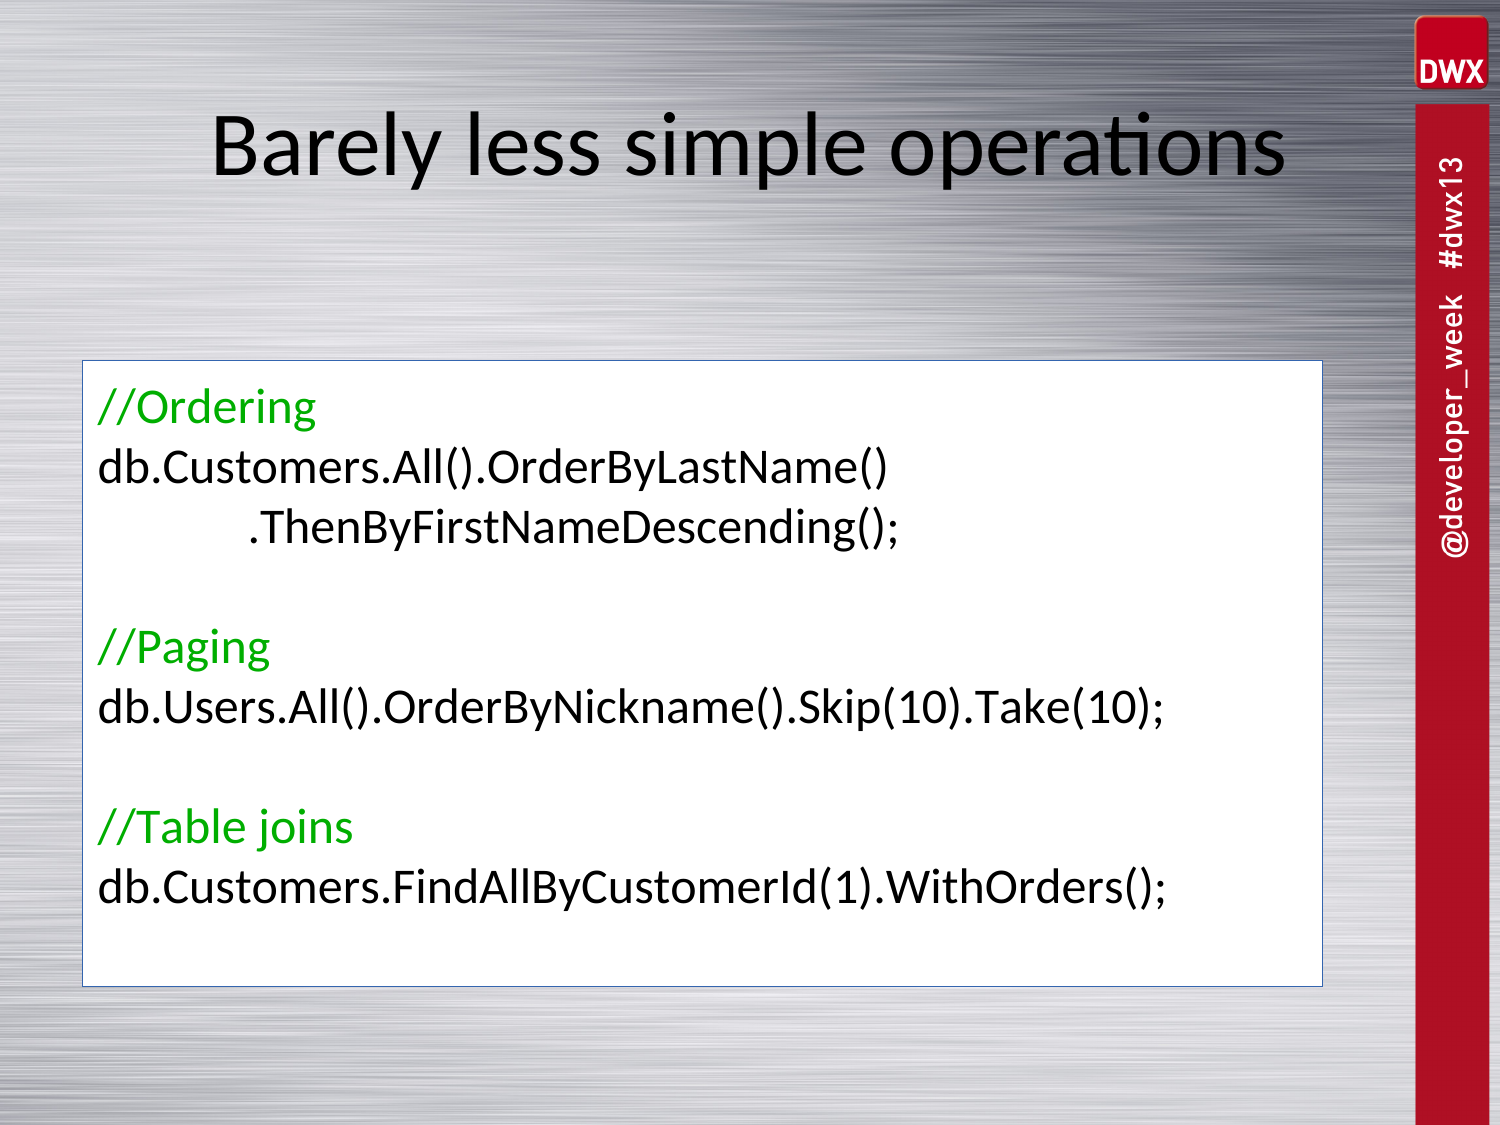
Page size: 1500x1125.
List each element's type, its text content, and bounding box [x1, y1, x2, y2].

picture [0, 0, 1500, 1125]
title Barely less simple operations [75, 45, 1426, 233]
text_box //Ordering db.Customers.All().OrderByLastName() .ThenByFirstNameDescending(); //Paging db.Users.All().OrderByNickname().Skip(10).Take(10); //Table joins db.Customers.FindAllByCustomerId(1).WithOrders(); [82, 360, 1323, 987]
